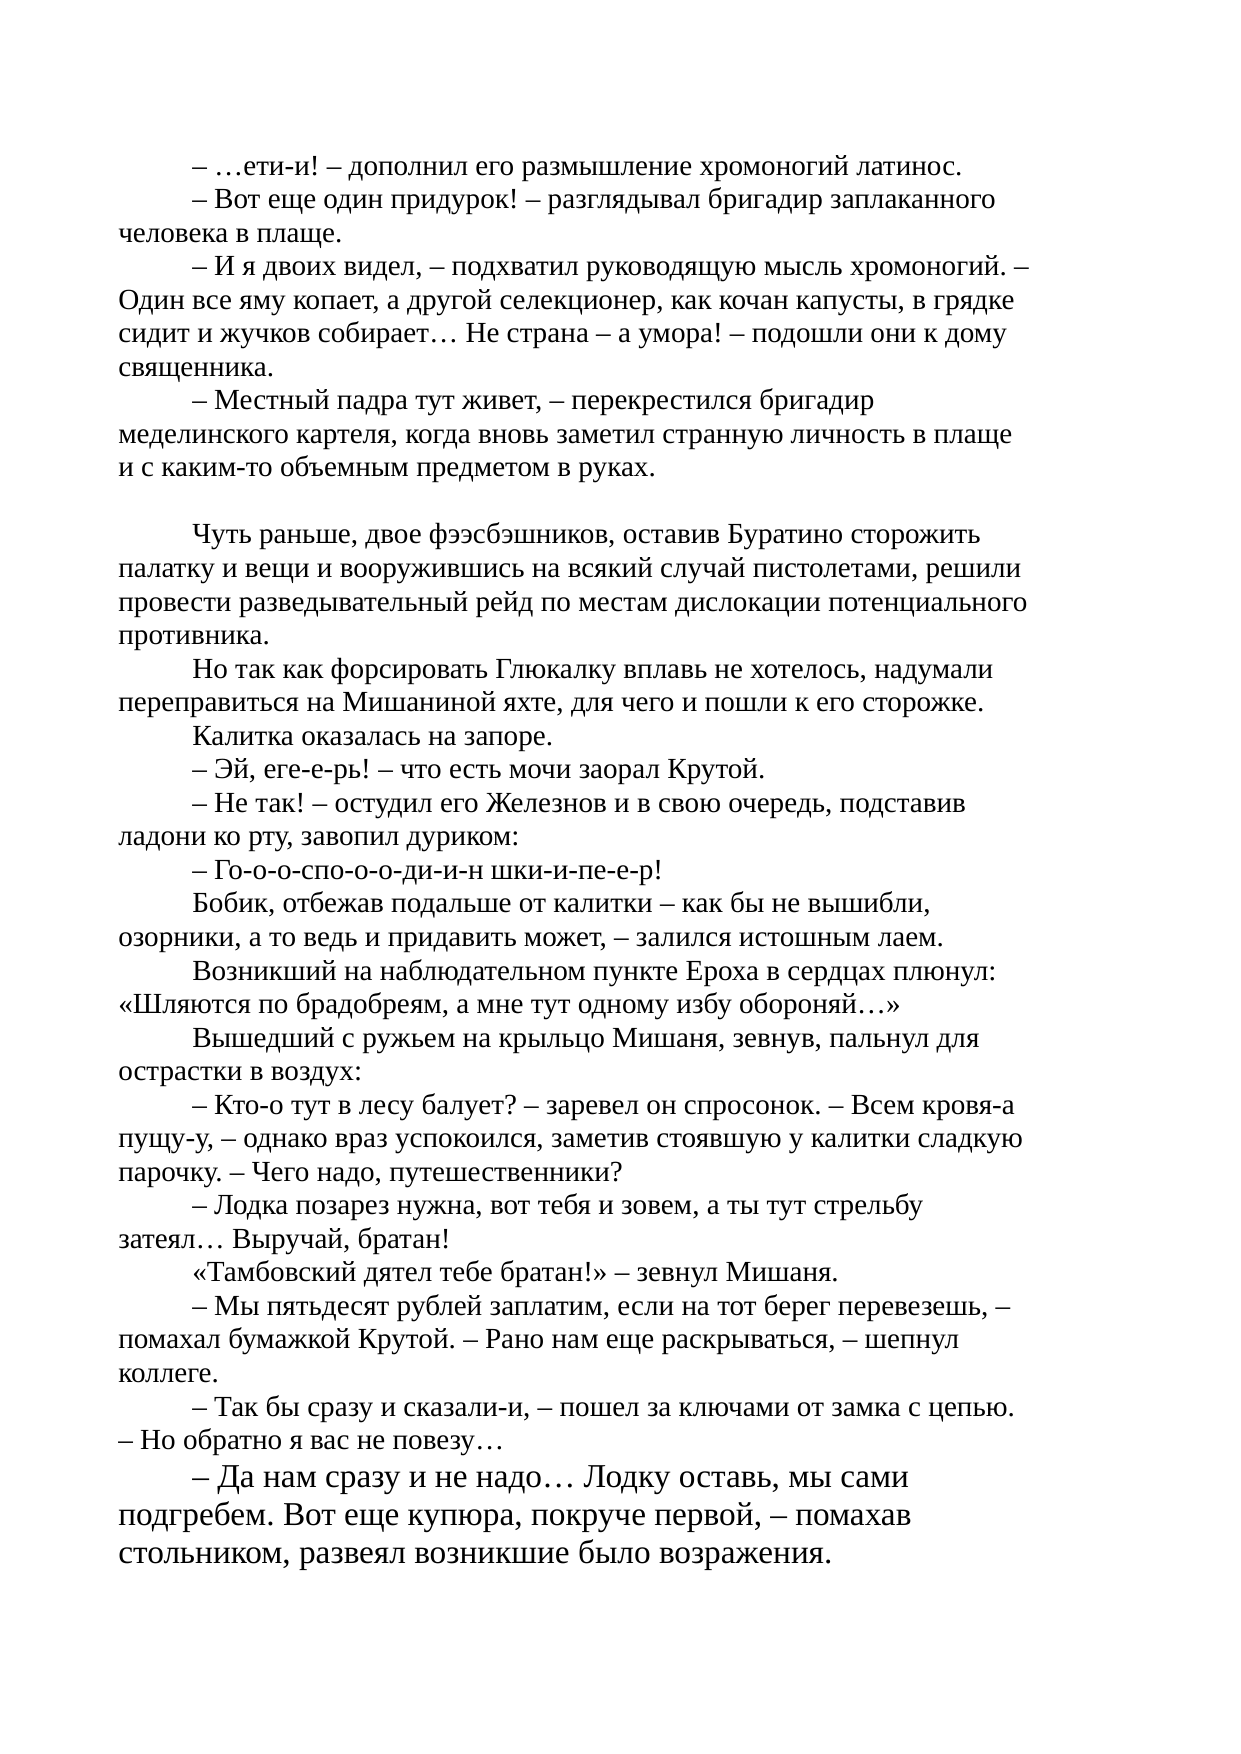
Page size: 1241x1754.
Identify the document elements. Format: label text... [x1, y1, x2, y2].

text – Кто-о тут в лесу балует? – заревел он спросонок. – Всем кровя-а пущу-у, – однако враз успокоился, заметив стоявшую у калитки сладкую парочку. – Чего надо, путешественники? [118, 1087, 1033, 1187]
text Чуть раньше, двое фээсбэшников, оставив Буратино сторожить палатку и вещи и вооружившись на всякий случай пистолетами, решили провести разведывательный рейд по местам дислокации потенциального противника. [118, 517, 1033, 651]
text Но так как форсировать Глюкалку вплавь не хотелось, надумали переправиться на Мишаниной яхте, для чего и пошли к его сторожке. [118, 651, 1033, 718]
text «Тамбовский дятел тебе братан!» – зевнул Мишаня. [118, 1254, 1033, 1288]
text – Да нам сразу и не надо… Лодку оставь, мы сами подгребем. Вот еще купюра, покруче первой, – помахав стольником, развеял возникшие было возражения. [118, 1456, 1033, 1571]
text Бобик, отбежав подальше от калитки – как бы не вышибли, озорники, а то ведь и придавить может, – залился истошным лаем. [118, 886, 1033, 953]
text – Местный падра тут живет, – перекрестился бригадир меделинского картеля, когда вновь заметил странную личность в плаще и с каким-то объемным предметом в руках. [118, 382, 1033, 483]
text – Эй, еге-е-рь! – что есть мочи заорал Крутой. [118, 751, 1033, 785]
text – И я двоих видел, – подхватил руководящую мысль хромоногий. – Один все яму копает, а другой селекционер, как кочан капусты, в грядке сидит и жучков собирает… Не страна – а умора! – подошли они к дому священника. [118, 248, 1033, 382]
text Калитка оказалась на запоре. [118, 718, 1033, 751]
text – Го-о-о-спо-о-о-ди-и-н шки-и-пе-е-р! [118, 852, 1033, 886]
text Вышедший с ружьем на крыльцо Мишаня, зевнув, пальнул для острастки в воздух: [118, 1020, 1033, 1087]
text – Вот еще один придурок! – разглядывал бригадир заплаканного человека в плаще. [118, 181, 1033, 248]
text – Не так! – остудил его Железнов и в свою очередь, подставив ладони ко рту, завопил дуриком: [118, 785, 1033, 852]
text Возникший на наблюдательном пункте Ероха в сердцах плюнул: «Шляются по брадобреям, а мне тут одному избу обороняй…» [118, 953, 1033, 1020]
text – …ети-и! – дополнил его размышление хромоногий латинос. [118, 148, 1033, 181]
text – Лодка позарез нужна, вот тебя и зовем, а ты тут стрельбу затеял… Выручай, братан! [118, 1187, 1033, 1254]
text – Так бы сразу и сказали-и, – пошел за ключами от замка с цепью. – Но обратно я вас не повезу… [118, 1389, 1033, 1456]
text – Мы пятьдесят рублей заплатим, если на тот берег перевезешь, – помахал бумажкой Крутой. – Рано нам еще раскрываться, – шепнул коллеге. [118, 1288, 1033, 1389]
